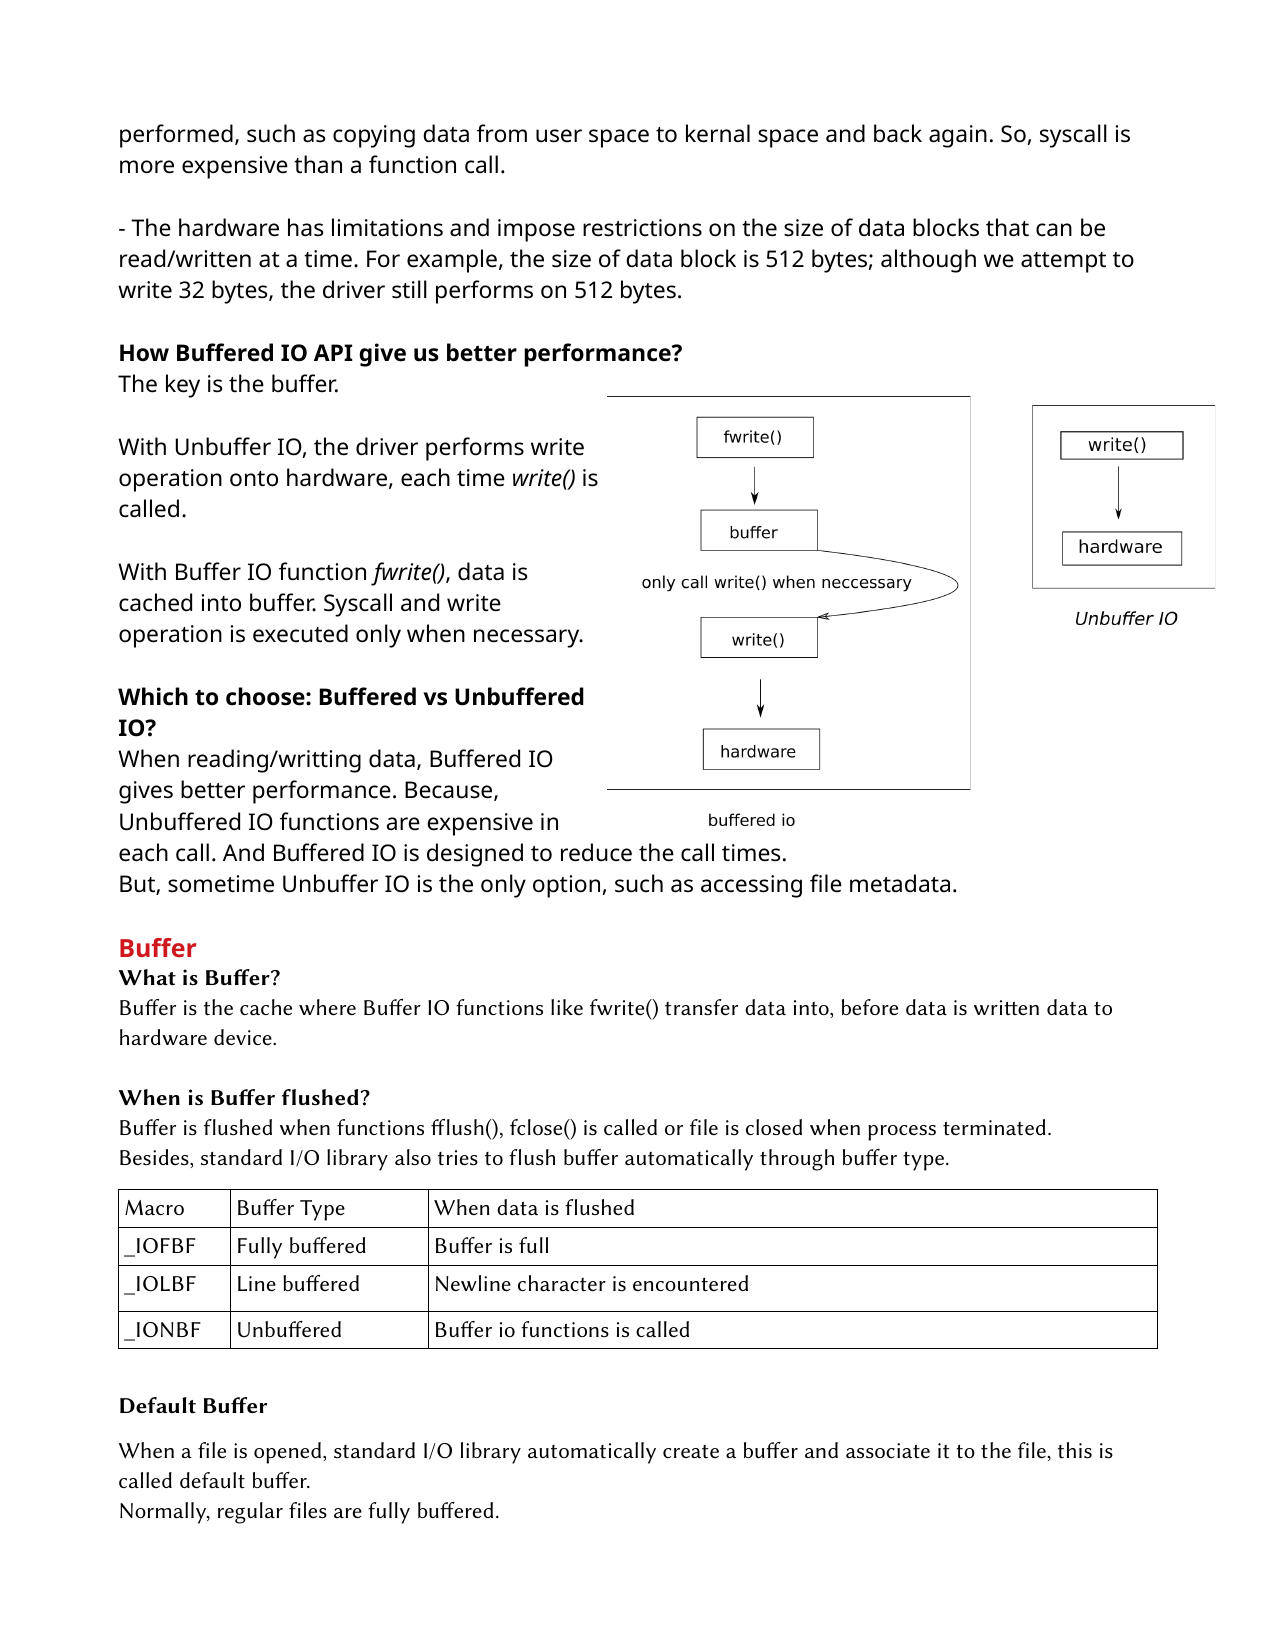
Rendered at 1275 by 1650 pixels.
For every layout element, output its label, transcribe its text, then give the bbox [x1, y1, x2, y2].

table_cell _IONBF [119, 1312, 230, 1348]
text But, sometime Unbuffer IO is the only option, such as accessing file metadata. [118, 868, 1157, 899]
text When reading/writting data, Buffered IO gives better performance. Because, Unbuffered IO functions are expensive in each call. And Buffered IO is designed to reduce the call times. [118, 743, 1157, 868]
text [971, 681, 1157, 743]
text What is Buffer? Buffer is the cache where Buffer IO functions like fwrite() transfer data into, before data is written data to hardware device. When is Buffer flushed? Buffer is flushed when functions fflush(), fclose() is called or file is closed when process terminated. Besides, standard I/O library also tries to flush buffer automatically through buffer type. [118, 965, 1157, 1171]
picture [607, 396, 971, 826]
text The key is the buffer. With Unbuffer IO, the driver performs write operation onto hardware, each time write() is called. [118, 368, 1157, 524]
table_cell Newline character is encountered [429, 1266, 1157, 1311]
picture [1032, 405, 1216, 625]
text Buffer [118, 931, 1157, 965]
table_cell Line buffered [231, 1266, 428, 1311]
table_header When data is flushed [429, 1190, 1157, 1227]
table_cell Buffer is full [429, 1228, 1157, 1265]
table_cell Buffer io functions is called [429, 1312, 1157, 1348]
table_cell _IOLBF [119, 1266, 230, 1311]
table_cell Unbuffered [231, 1312, 428, 1348]
table_cell Fully buffered [231, 1228, 428, 1265]
text - The hardware has limitations and impose restrictions on the size of data blocks that can be read/written at a time. For example, the size of data block is 512 bytes; although we attempt to write 32 bytes, the driver still performs on 512 bytes. [118, 212, 1157, 306]
text With Buffer IO function fwrite(), data is cached into buffer. Syscall and write operation is executed only when necessary. [118, 556, 607, 649]
table_header Buffer Type [231, 1190, 428, 1227]
text performed, such as copying data from user space to kernal space and back again. So, syscall is more expensive than a function call. [118, 118, 1157, 181]
text [971, 556, 1157, 649]
text Which to choose: Buffered vs Unbuffered IO? [118, 681, 607, 743]
table_header Macro [119, 1190, 230, 1227]
text How Buffered IO API give us better performance? [118, 337, 1157, 368]
text When a file is opened, standard I/O library automatically create a buffer and associate it to the file, this is called default buffer. Normally, regular files are fully buffered. [118, 1438, 1157, 1524]
text Default Buffer [118, 1393, 1157, 1419]
table_cell _IOFBF [119, 1228, 230, 1265]
